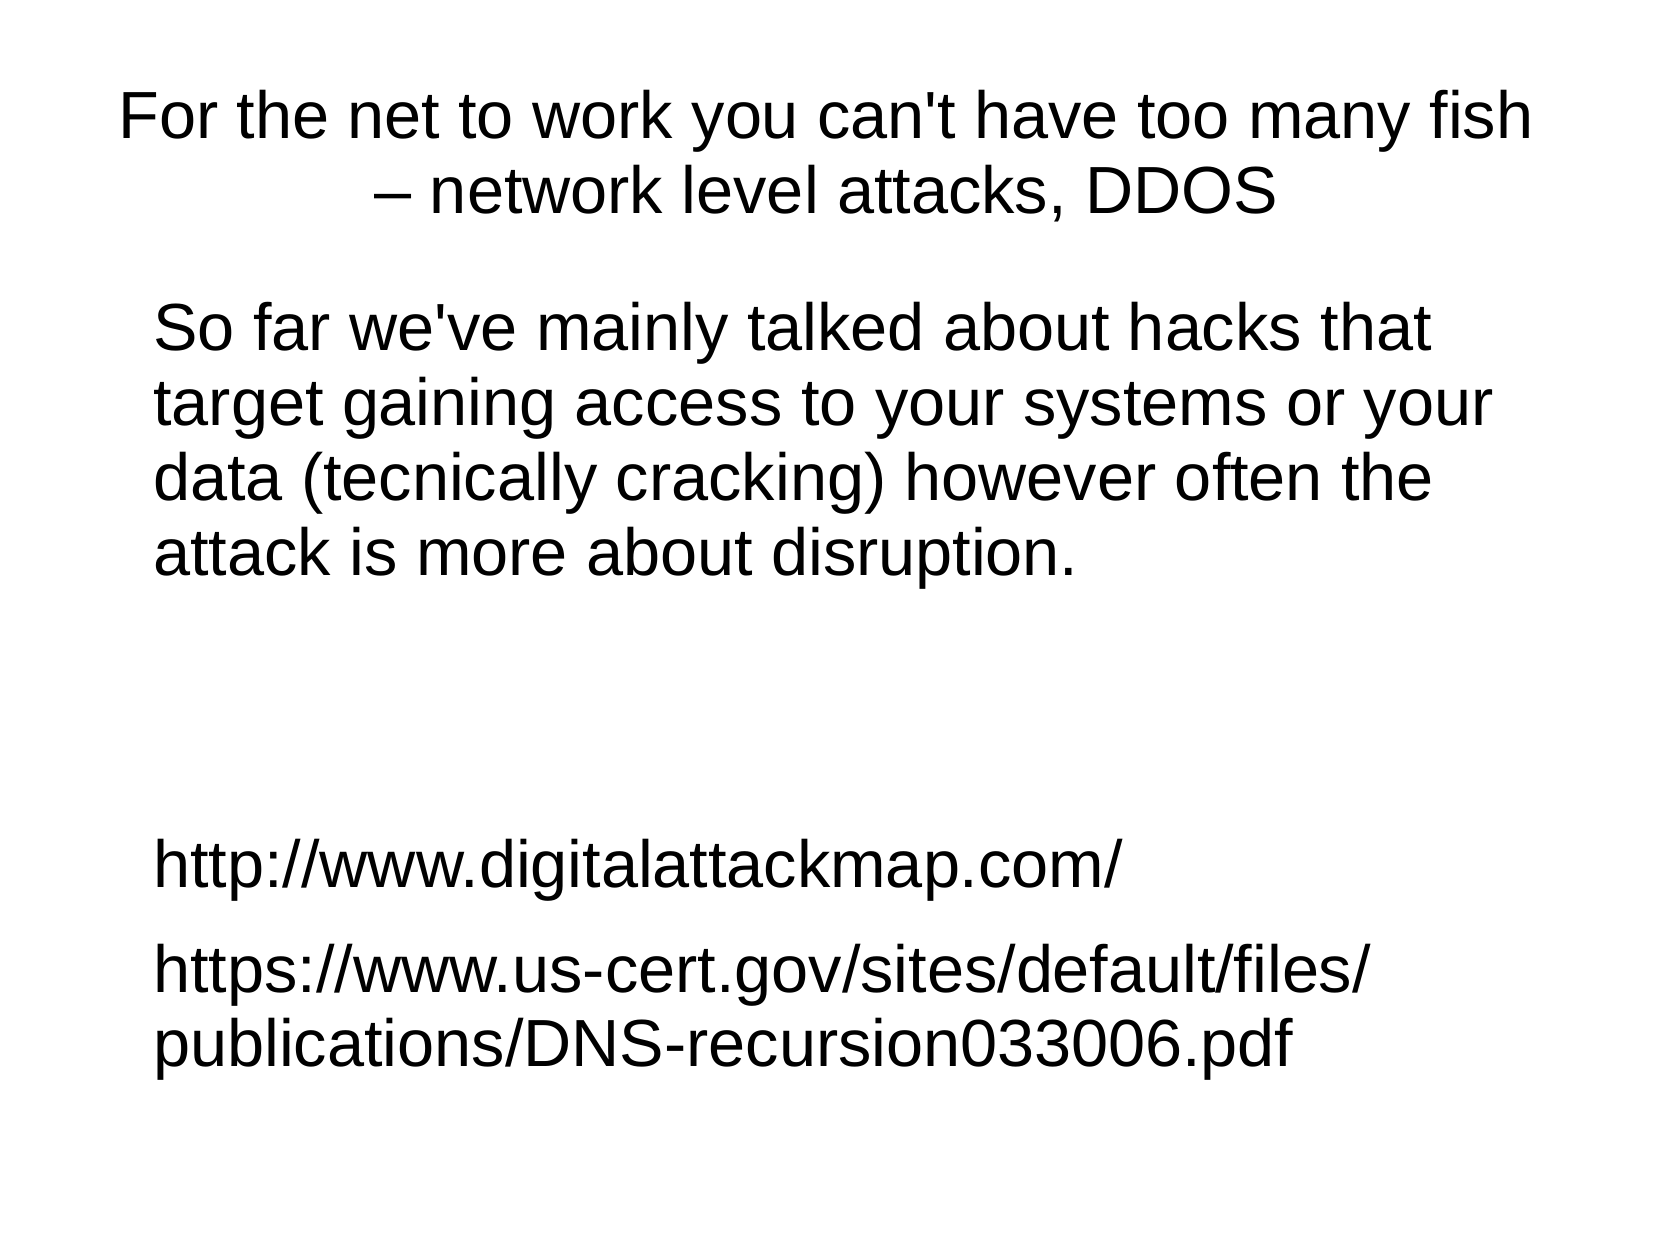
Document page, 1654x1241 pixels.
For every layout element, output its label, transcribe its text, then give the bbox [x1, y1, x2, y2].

title For the net to work you can't have too many fish – network level attacks, DDOS [82, 49, 1571, 257]
list So far we've mainly talked about hacks that target gaining access to your systems or your data (tecnically cracking) however often the attack is more about disruption. http://www.digitalattackmap.com/ https://www.us-cert.gov/sites/default/files/publications/DNS-recursion033006.pdf [82, 290, 1571, 1170]
